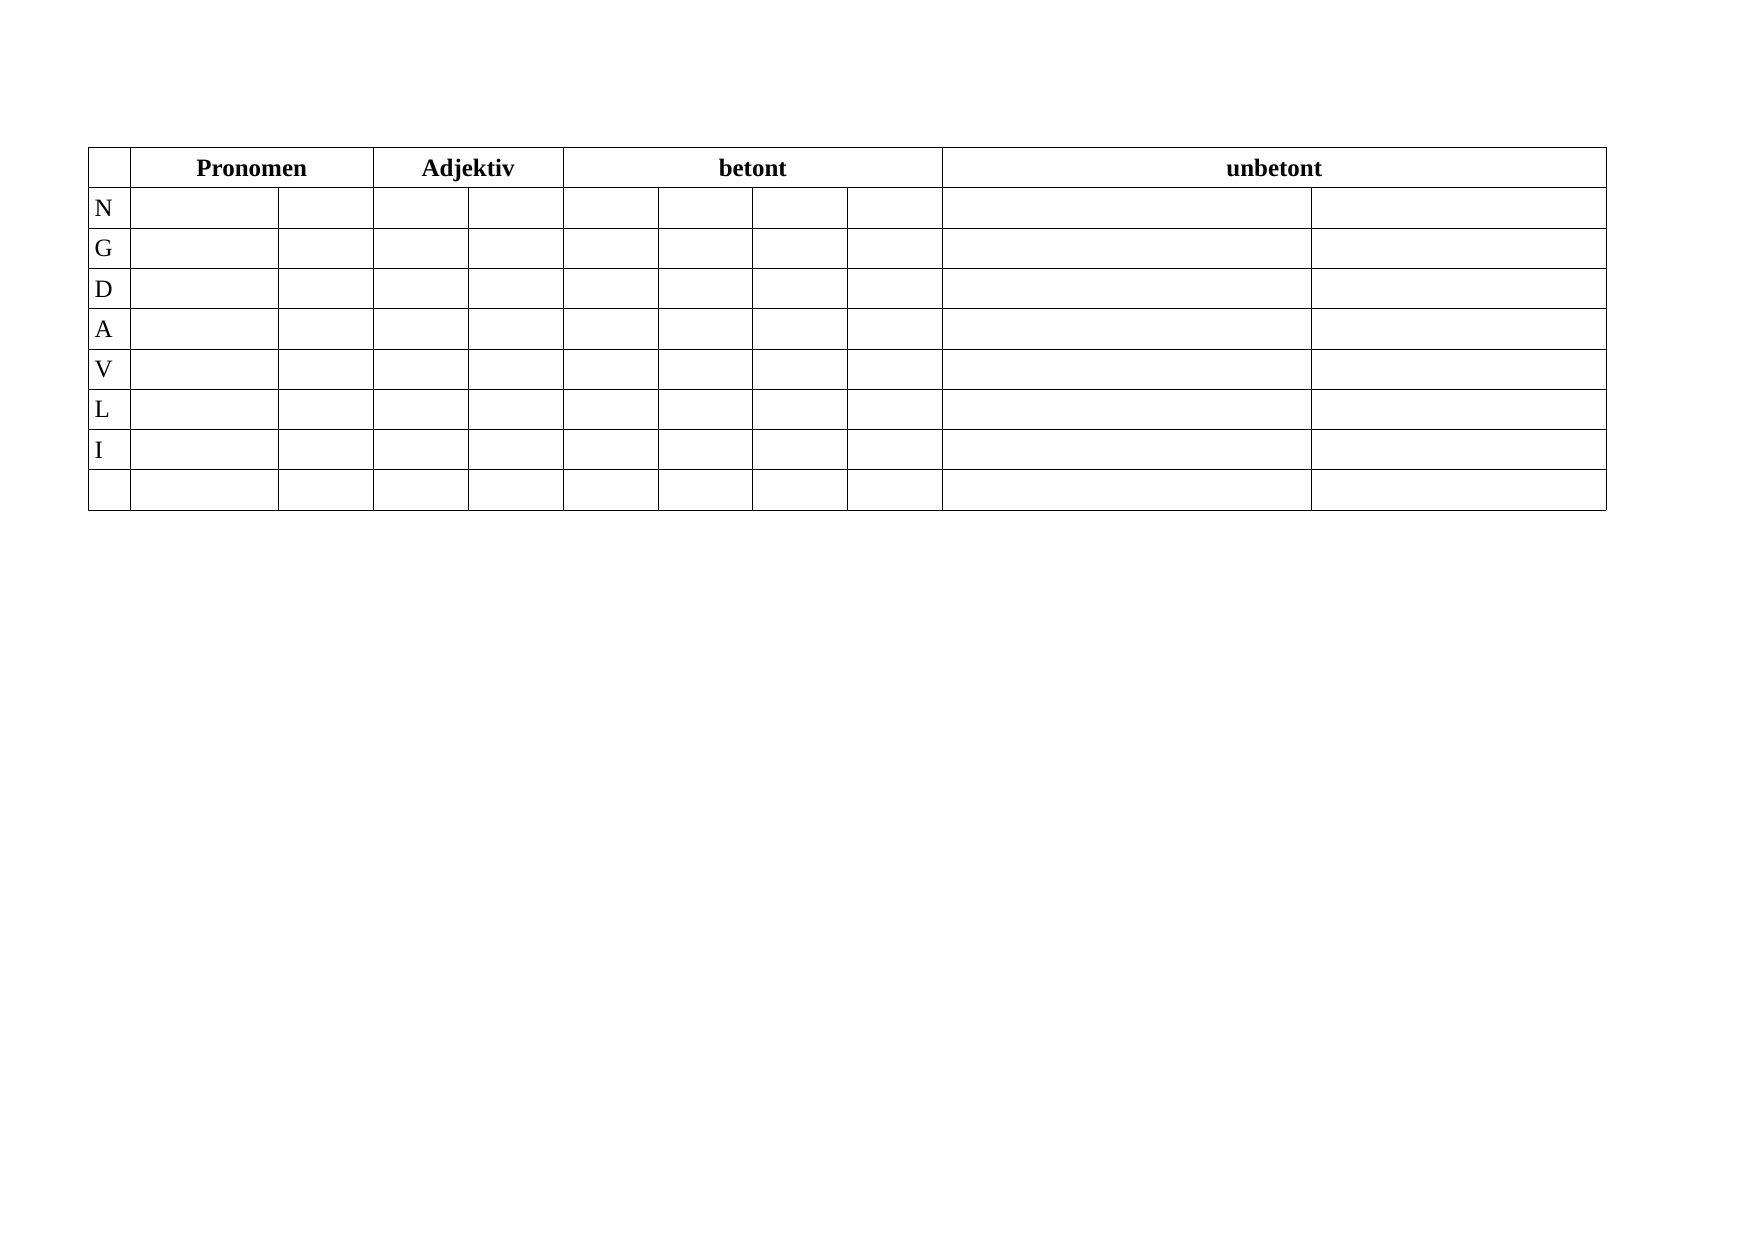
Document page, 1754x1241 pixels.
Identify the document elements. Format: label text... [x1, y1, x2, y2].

table_cell V [89, 350, 130, 389]
table_cell [659, 430, 752, 469]
table_cell [943, 269, 1311, 308]
table_cell [1312, 470, 1606, 510]
table_cell [659, 269, 752, 308]
table_cell G [89, 229, 130, 268]
table_cell [374, 188, 468, 227]
table_cell [659, 229, 752, 268]
table_cell [943, 350, 1311, 389]
table_cell [564, 430, 658, 469]
table_cell [943, 229, 1311, 268]
table_cell [374, 430, 468, 469]
table_cell [753, 390, 847, 429]
table_cell D [89, 269, 130, 308]
table_cell [131, 309, 278, 348]
table_cell [279, 390, 373, 429]
table_cell [131, 188, 278, 227]
table_cell [279, 188, 373, 227]
table_cell [848, 390, 942, 429]
table_cell [753, 430, 847, 469]
table_cell [469, 309, 563, 348]
table_cell [279, 470, 373, 510]
table_cell [469, 390, 563, 429]
table_cell [848, 188, 942, 227]
table_cell [564, 350, 658, 389]
table_cell [659, 188, 752, 227]
table_cell [1312, 390, 1606, 429]
table_cell A [89, 309, 130, 348]
table_cell [848, 430, 942, 469]
table_cell [753, 269, 847, 308]
table_cell [374, 229, 468, 268]
table_cell [1312, 309, 1606, 348]
table_cell [469, 430, 563, 469]
table_cell [279, 229, 373, 268]
table_cell [279, 309, 373, 348]
table_cell [279, 269, 373, 308]
table_cell [1312, 430, 1606, 469]
table_cell [848, 470, 942, 510]
table_cell [753, 229, 847, 268]
table_cell [564, 390, 658, 429]
table_cell [943, 309, 1311, 348]
table_cell [564, 269, 658, 308]
table_cell [374, 470, 468, 510]
table_cell [1312, 188, 1606, 227]
table_header [89, 148, 130, 187]
table_cell [659, 390, 752, 429]
table_cell [753, 470, 847, 510]
table_cell [659, 470, 752, 510]
table_cell [753, 309, 847, 348]
table_cell [279, 350, 373, 389]
table_cell [943, 470, 1311, 510]
table_cell [659, 309, 752, 348]
table_cell [374, 390, 468, 429]
table_cell [564, 188, 658, 227]
table_cell [848, 350, 942, 389]
table_cell I [89, 430, 130, 469]
table_cell N [89, 188, 130, 227]
table_cell [374, 350, 468, 389]
table_cell [469, 470, 563, 510]
table_cell L [89, 390, 130, 429]
table_cell [753, 350, 847, 389]
table_cell [469, 269, 563, 308]
table_header betont [564, 148, 942, 187]
table_cell [753, 188, 847, 227]
table_cell [469, 188, 563, 227]
table_cell [943, 390, 1311, 429]
table_cell [564, 229, 658, 268]
table_cell [374, 309, 468, 348]
table_cell [564, 309, 658, 348]
table_cell [89, 470, 130, 510]
table_cell [374, 269, 468, 308]
table_cell [469, 350, 563, 389]
table_cell [848, 309, 942, 348]
table_cell [659, 350, 752, 389]
table_cell [131, 390, 278, 429]
table_cell [131, 269, 278, 308]
table_cell [1312, 269, 1606, 308]
table_cell [131, 350, 278, 389]
table_cell [131, 470, 278, 510]
table_cell [469, 229, 563, 268]
table_cell [131, 229, 278, 268]
table_cell [1312, 350, 1606, 389]
table_header Pronomen [131, 148, 373, 187]
table_cell [1312, 229, 1606, 268]
table_cell [943, 430, 1311, 469]
table_header Adjektiv [374, 148, 563, 187]
table_cell [848, 269, 942, 308]
table_cell [131, 430, 278, 469]
table_cell [279, 430, 373, 469]
table_cell [943, 188, 1311, 227]
table_cell [564, 470, 658, 510]
table_cell [848, 229, 942, 268]
table_header unbetont [943, 148, 1606, 187]
